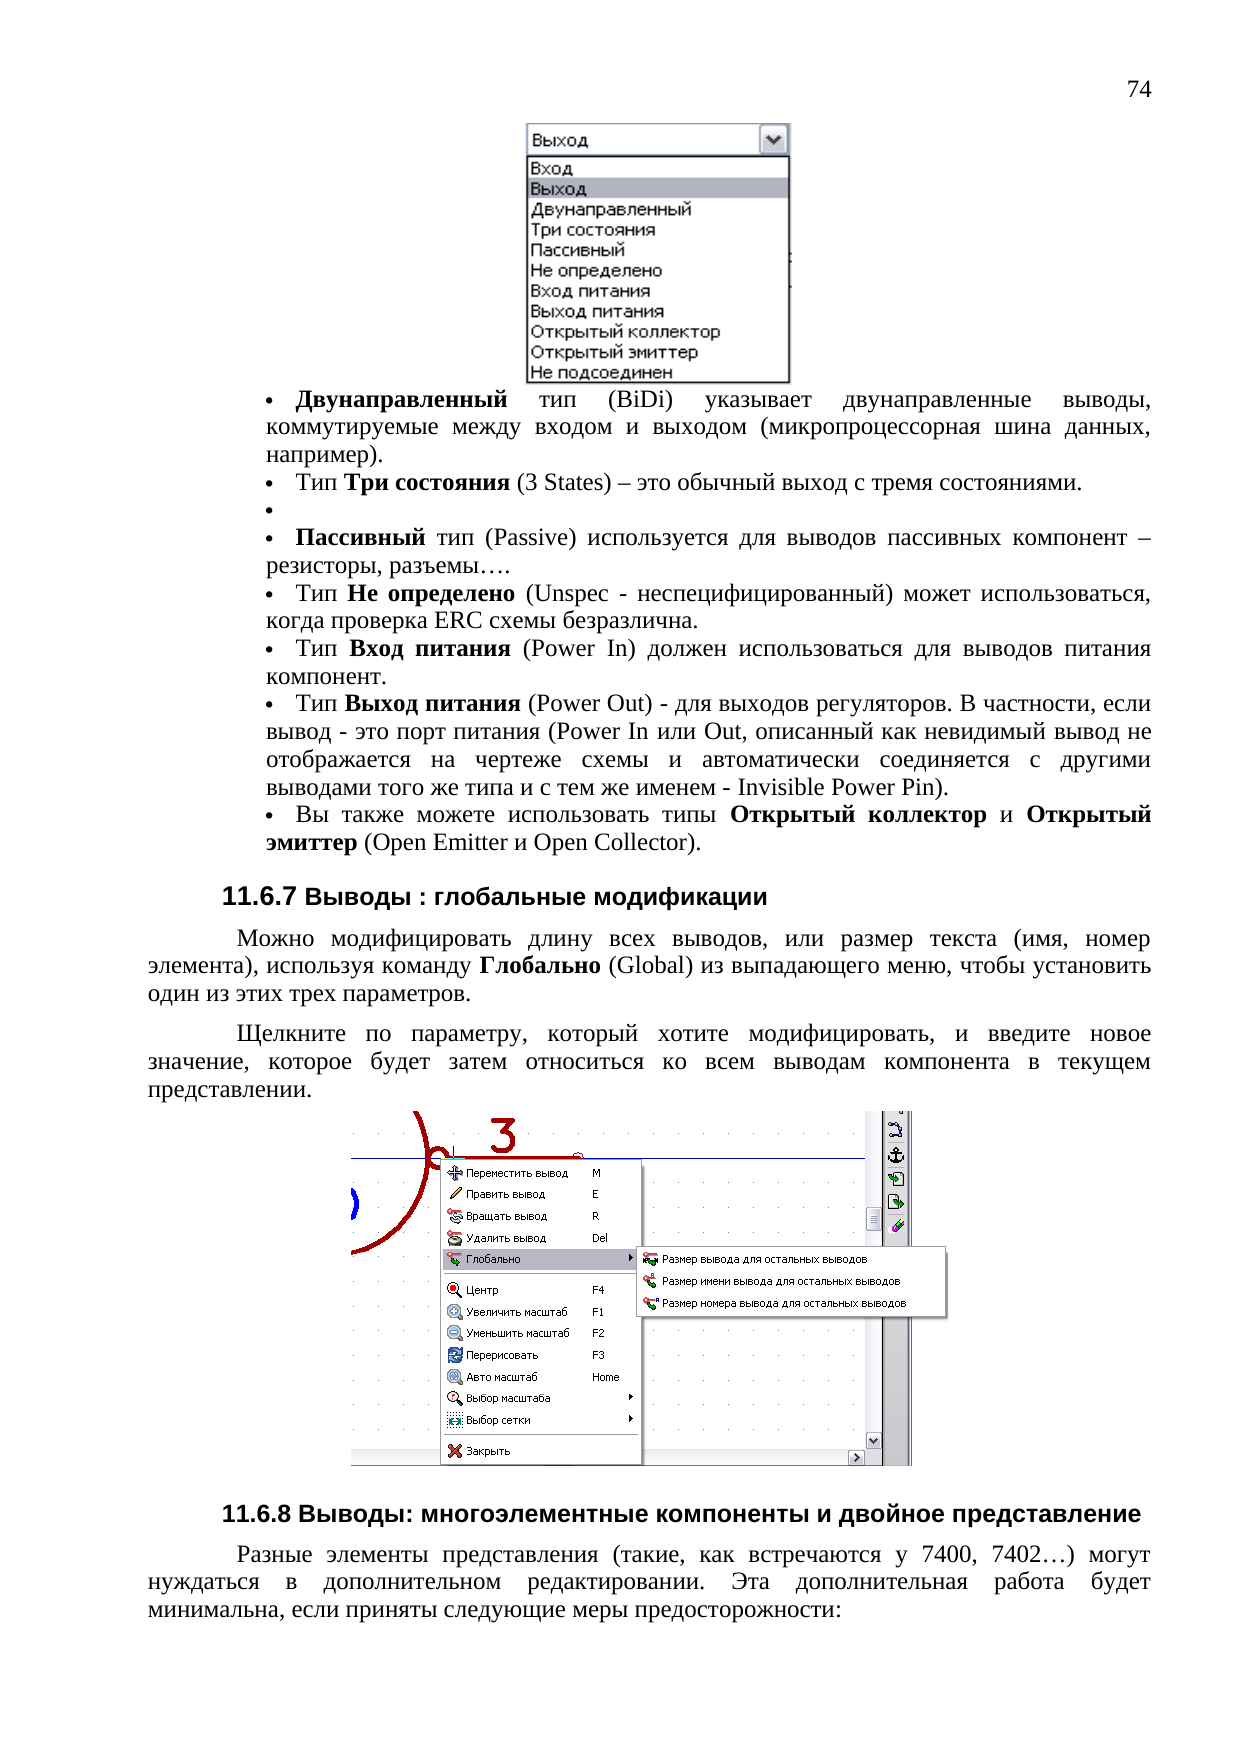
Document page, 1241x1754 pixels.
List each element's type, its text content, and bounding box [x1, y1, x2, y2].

picture [525, 123, 792, 385]
text Разные элементы представления (такие, как встречаются у 7400, 7402…) могут нуждаться в дополнительном редактировании. Эта дополнительная работа будет минимальна, если приняты следующие меры предосторожности: [148, 1540, 1152, 1623]
list Тип Вход питания (Power In) должен использоваться для выводов питания компонент. [266, 634, 1152, 689]
list Тип Выход питания (Power Out) - для выходов регуляторов. В частности, если вывод - это порт питания (Power In или Out, описанный как невидимый вывод не отображается на чертеже схемы и автоматически соединяется с другими выводами того же типа и с тем же именем - Invisible Power Pin). [266, 689, 1152, 800]
subtitle 11.6.8 Выводы: многоэлементные компоненты и двойное представление [222, 1499, 1152, 1527]
text Можно модифицировать длину всех выводов, или размер текста (имя, номер элемента), используя команду Глобально (Global) из выпадающего меню, чтобы установить один из этих трех параметров. [148, 924, 1152, 1007]
picture [351, 1111, 949, 1466]
list Вы также можете использовать типы Открытый коллектор и Открытый эмиттер (Open Emitter и Open Collector). [266, 800, 1152, 856]
list Тип Не определено (Unspec - неспецифицированный) может использоваться, когда проверка ERC схемы безразлична. [266, 579, 1152, 634]
list Двунаправленный тип (BiDi) указывает двунаправленные выводы, коммутируемые между входом и выходом (микропроцессорная шина данных, например). [266, 385, 1152, 468]
text Щелкните по параметру, который хотите модифицировать, и введите новое значение, которое будет затем относиться ко всем выводам компонента в текущем представлении. [148, 1019, 1152, 1102]
subtitle 11.6.7 Выводы : глобальные модификации [222, 881, 1152, 911]
list Тип Три состояния (3 States) – это обычный выход с тремя состояниями. [266, 468, 1152, 496]
list Пассивный тип (Passive) используется для выводов пассивных компонент – резисторы, разъемы…. [266, 523, 1152, 579]
